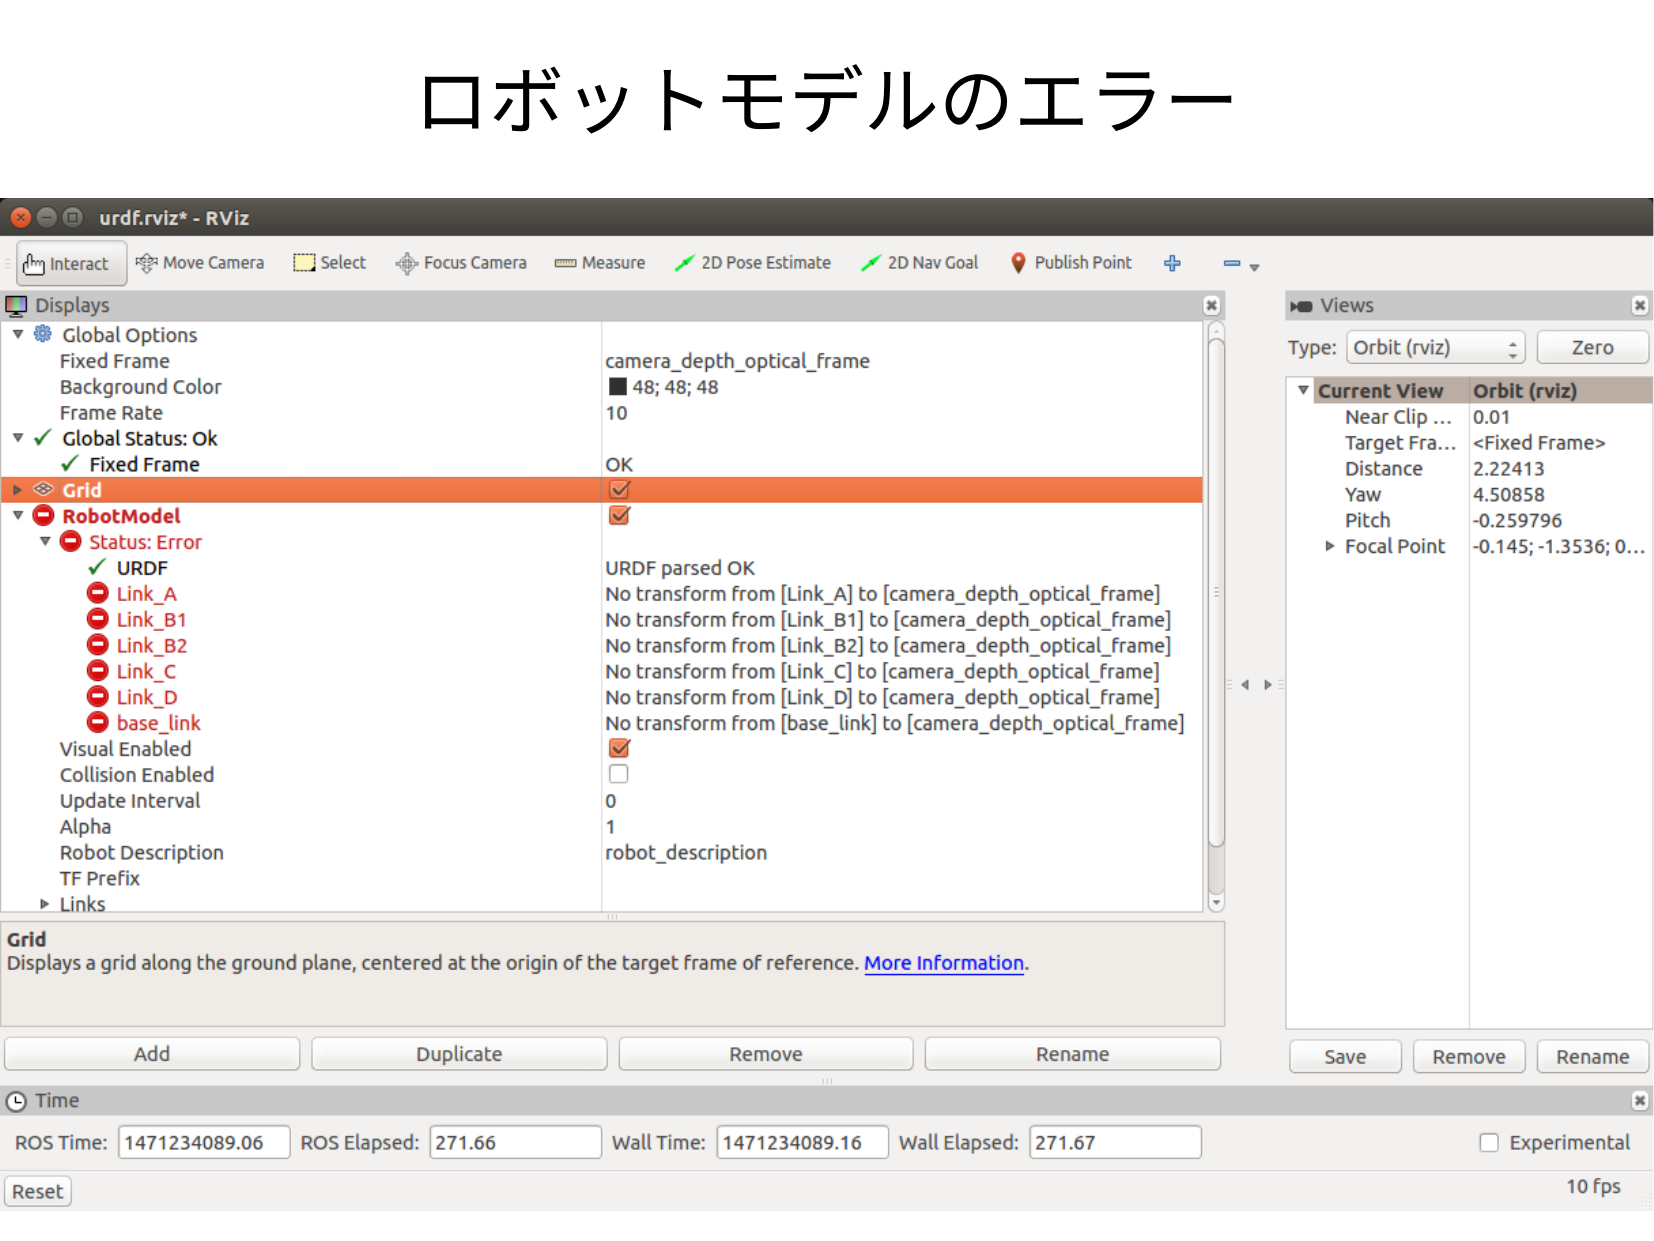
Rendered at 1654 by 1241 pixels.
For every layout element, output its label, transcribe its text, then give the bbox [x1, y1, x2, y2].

picture [0, 198, 1654, 1211]
title ロボットモデルのエラー [82, 49, 1571, 142]
